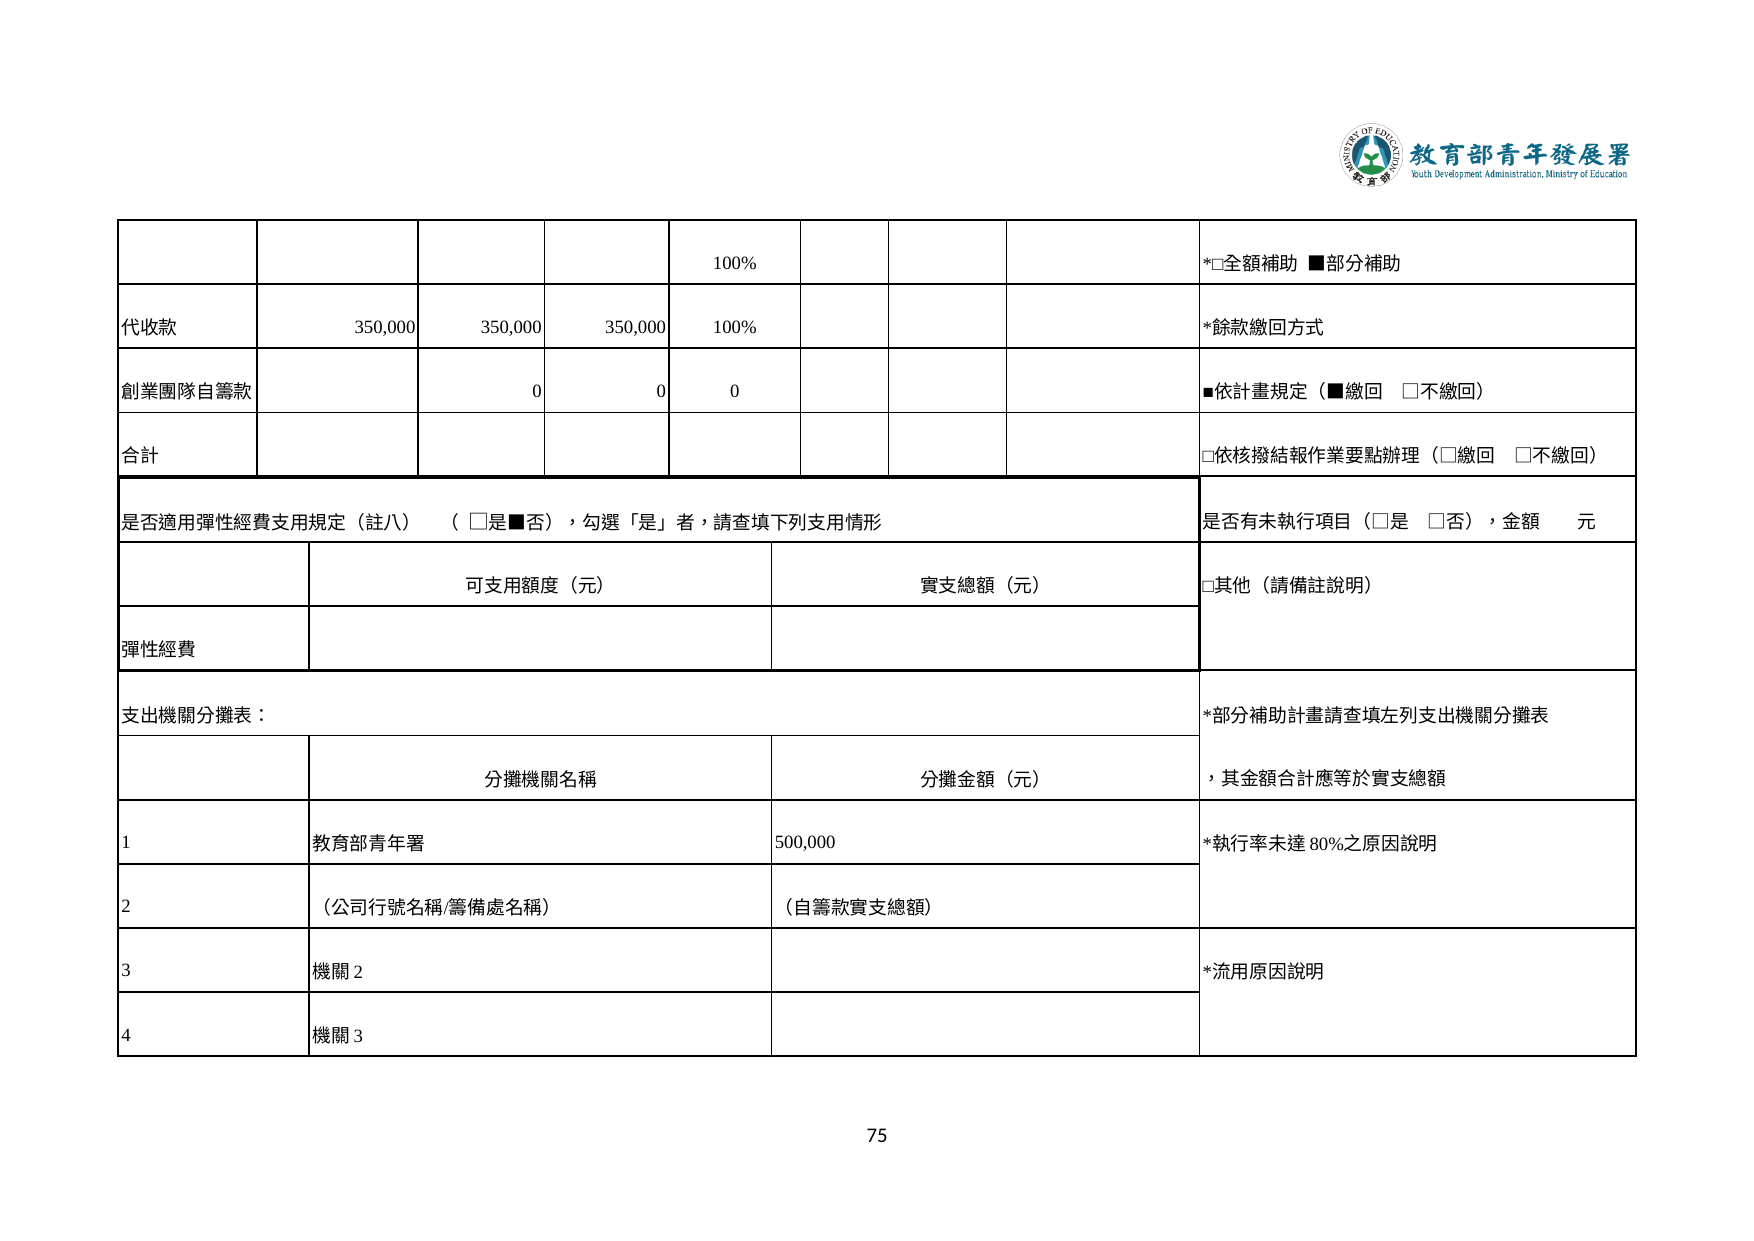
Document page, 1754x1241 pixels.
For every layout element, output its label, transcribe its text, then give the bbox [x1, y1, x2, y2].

table_cell 是否有未執行項目（□是 □否），金額 元 [1201, 477, 1635, 541]
table_cell [419, 413, 544, 475]
table_cell 機關2 [310, 929, 771, 991]
table_cell [545, 221, 668, 283]
table_cell [1007, 285, 1199, 347]
table_cell 350,000 [419, 285, 544, 347]
table_cell [889, 413, 1006, 475]
table_cell 合計 [119, 413, 256, 475]
table_cell [258, 413, 417, 475]
table_cell [258, 221, 417, 283]
table_cell 0 [545, 349, 668, 411]
table_cell 100% [670, 285, 800, 347]
table_cell [889, 349, 1006, 411]
table_cell [310, 607, 771, 669]
table_cell 代收款 [119, 285, 256, 347]
table_cell 彈性經費 [120, 607, 308, 669]
table_cell [801, 285, 888, 347]
table_cell [258, 349, 417, 411]
table_cell [1007, 221, 1199, 283]
table_cell *□全額補助 ■部分補助 [1200, 221, 1635, 283]
table_cell 是否適用彈性經費支用規定（註八） （ □是■否），勾選「是」者，請查填下列支用情形 [120, 479, 1198, 541]
table_cell [1007, 413, 1199, 475]
table_cell [801, 221, 888, 283]
table_cell *流用原因說明 [1200, 929, 1635, 1055]
table_cell 500,000 [772, 801, 1199, 863]
table_cell [801, 413, 888, 475]
table_cell *執行率未達80%之原因說明 [1200, 801, 1635, 927]
table_cell [772, 607, 1198, 669]
table_cell 0 [419, 349, 544, 411]
table_cell 可支用額度（元） [310, 543, 771, 605]
table_cell [119, 736, 308, 799]
table_cell 0 [670, 349, 800, 411]
table_cell □依核撥結報作業要點辦理（□繳回 □不繳回） [1200, 413, 1635, 475]
table_cell 2 [119, 865, 308, 927]
table_cell 350,000 [258, 285, 417, 347]
table_cell [772, 929, 1199, 991]
table_cell [889, 221, 1006, 283]
table_cell [889, 285, 1006, 347]
table_cell 教育部青年署 [310, 801, 771, 863]
table_cell 350,000 [545, 285, 668, 347]
table_cell 分攤機關名稱 [310, 736, 771, 799]
table_cell （自籌款實支總額） [772, 865, 1199, 927]
table_cell 支出機關分攤表： [119, 672, 1199, 735]
table_cell *部分補助計畫請查填左列支出機關分攤表 ，其金額合計應等於實支總額 [1200, 671, 1635, 799]
table_cell 實支總額（元） [772, 543, 1198, 605]
table_cell 3 [119, 929, 308, 991]
table_cell 創業團隊自籌款 [119, 349, 256, 411]
table_cell 機關3 [310, 993, 771, 1055]
table_cell [801, 349, 888, 411]
table_cell 100% [670, 221, 800, 283]
table_cell [772, 993, 1199, 1055]
table_cell □其他（請備註說明） [1201, 543, 1635, 669]
table_cell （公司行號名稱/籌備處名稱） [310, 865, 771, 927]
table_cell [545, 413, 668, 475]
table_cell [1007, 349, 1199, 411]
table_cell *餘款繳回方式 [1200, 285, 1635, 347]
table_cell 4 [119, 993, 308, 1055]
table_cell [670, 413, 800, 475]
table_cell [419, 221, 544, 283]
table_cell ■依計畫規定（■繳回 □不繳回） [1200, 349, 1635, 411]
table_cell 分攤金額（元） [772, 736, 1199, 799]
table_cell [119, 221, 256, 283]
table_cell 1 [119, 801, 308, 863]
table_cell [120, 543, 308, 605]
